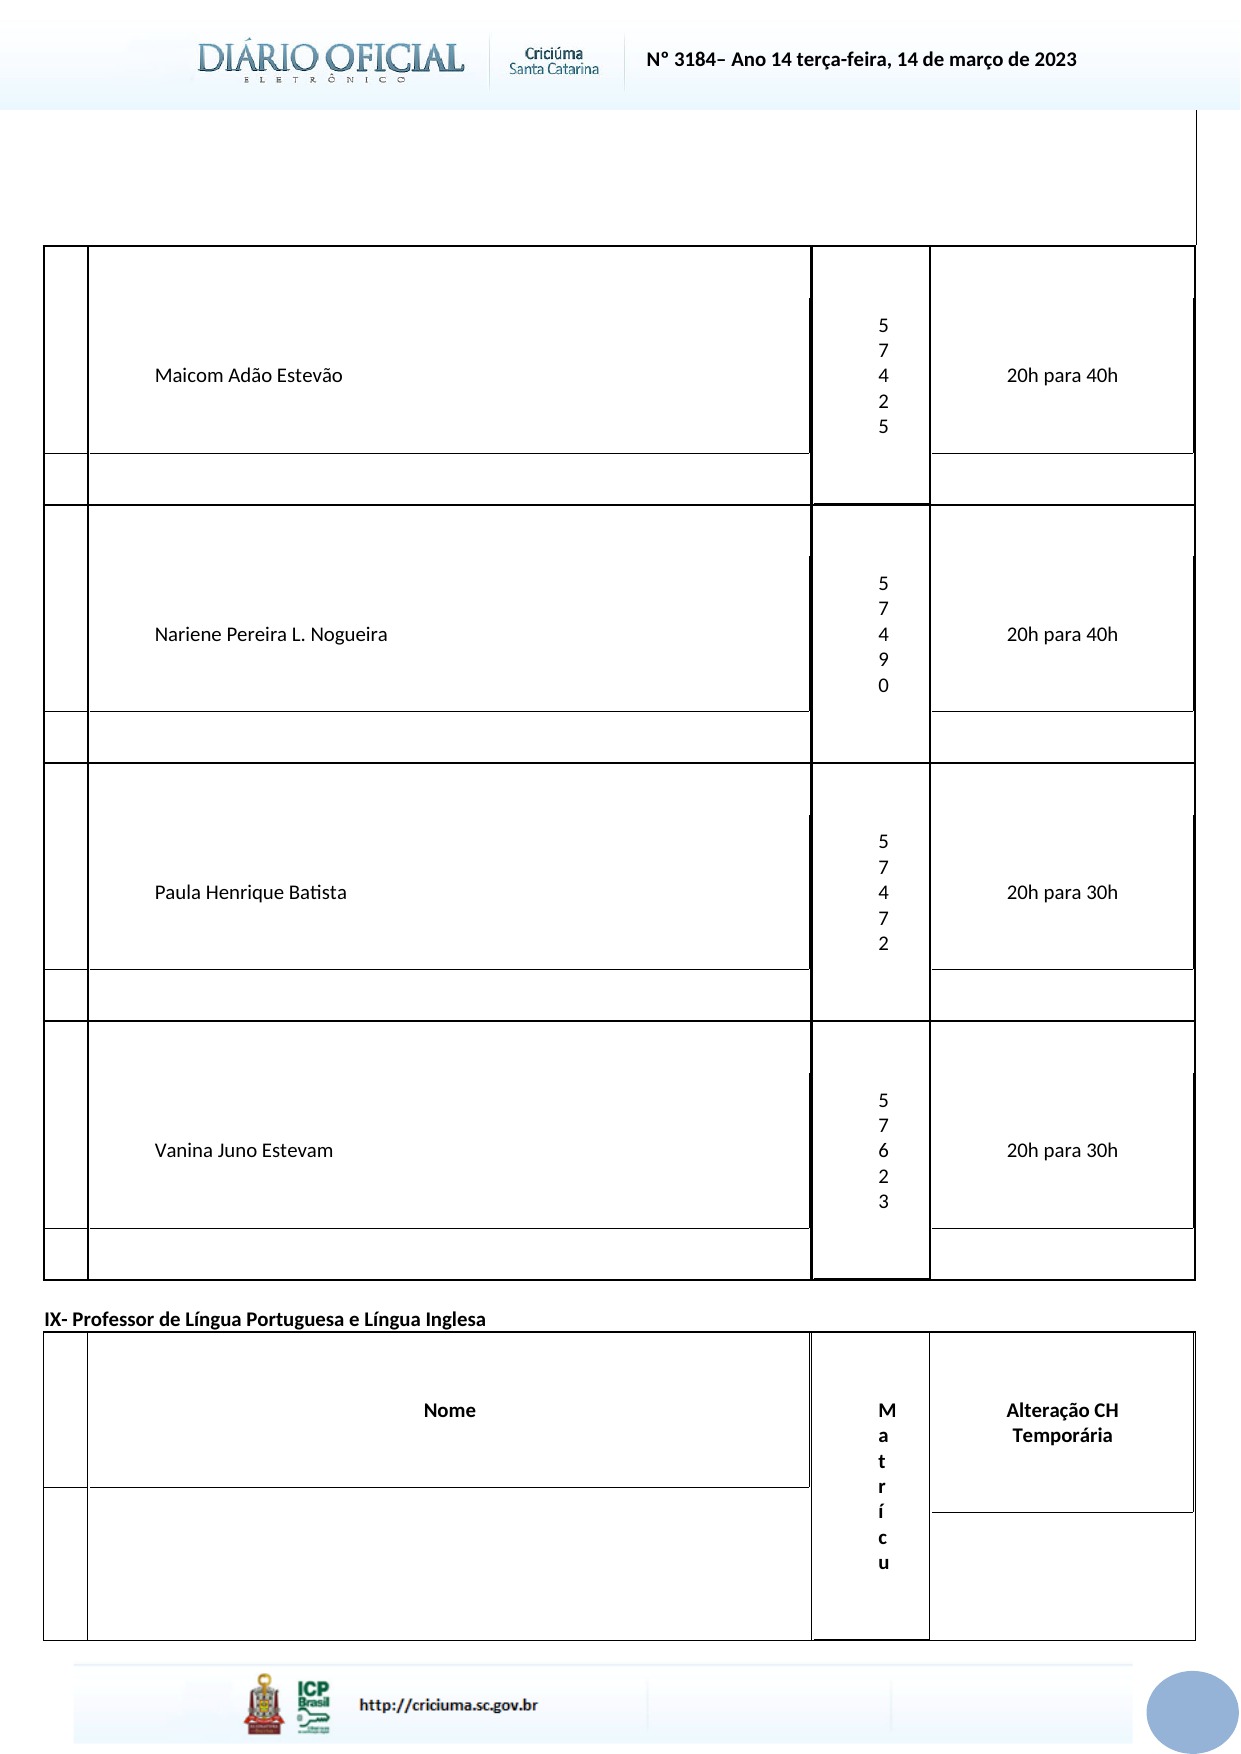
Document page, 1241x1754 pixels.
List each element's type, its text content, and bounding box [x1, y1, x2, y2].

table_cell Vanina Juno Estevam [89, 1022, 810, 1278]
table_cell 3 [45, 454, 87, 503]
table_header [44, 1333, 87, 1487]
table_header Alteração CH Temporária [930, 1333, 1195, 1639]
table_cell 6 [45, 1022, 87, 1228]
table_cell Maicom Adão Estevão [89, 247, 810, 503]
table_cell 57425 [813, 247, 929, 503]
table_cell 57623 [813, 1022, 929, 1278]
table_cell 20h para 40h [931, 506, 1194, 762]
table_header Matrícu [812, 1333, 929, 1639]
table_cell 3 [45, 247, 87, 453]
table_cell 5 [45, 970, 87, 1020]
table_cell Paula Henrique Batista [89, 764, 810, 1020]
table_header Nome [88, 1333, 811, 1639]
table_cell 57472 [813, 764, 929, 1020]
table_cell 5 [45, 764, 87, 969]
table_cell 57490 [813, 506, 929, 762]
table_cell 20h para 30h [931, 764, 1194, 1020]
table_cell 20h para 30h [931, 1022, 1194, 1278]
table_header [44, 1488, 87, 1639]
table_cell Nariene Pereira L. Nogueira [89, 506, 810, 762]
text IX- Professor de Língua Portuguesa e Língua Inglesa [44, 1306, 1196, 1331]
table_cell 20h para 40h [931, 247, 1194, 503]
table_cell 4 [45, 712, 87, 762]
table_cell 4 [45, 506, 87, 711]
table_cell 6 [45, 1229, 87, 1278]
